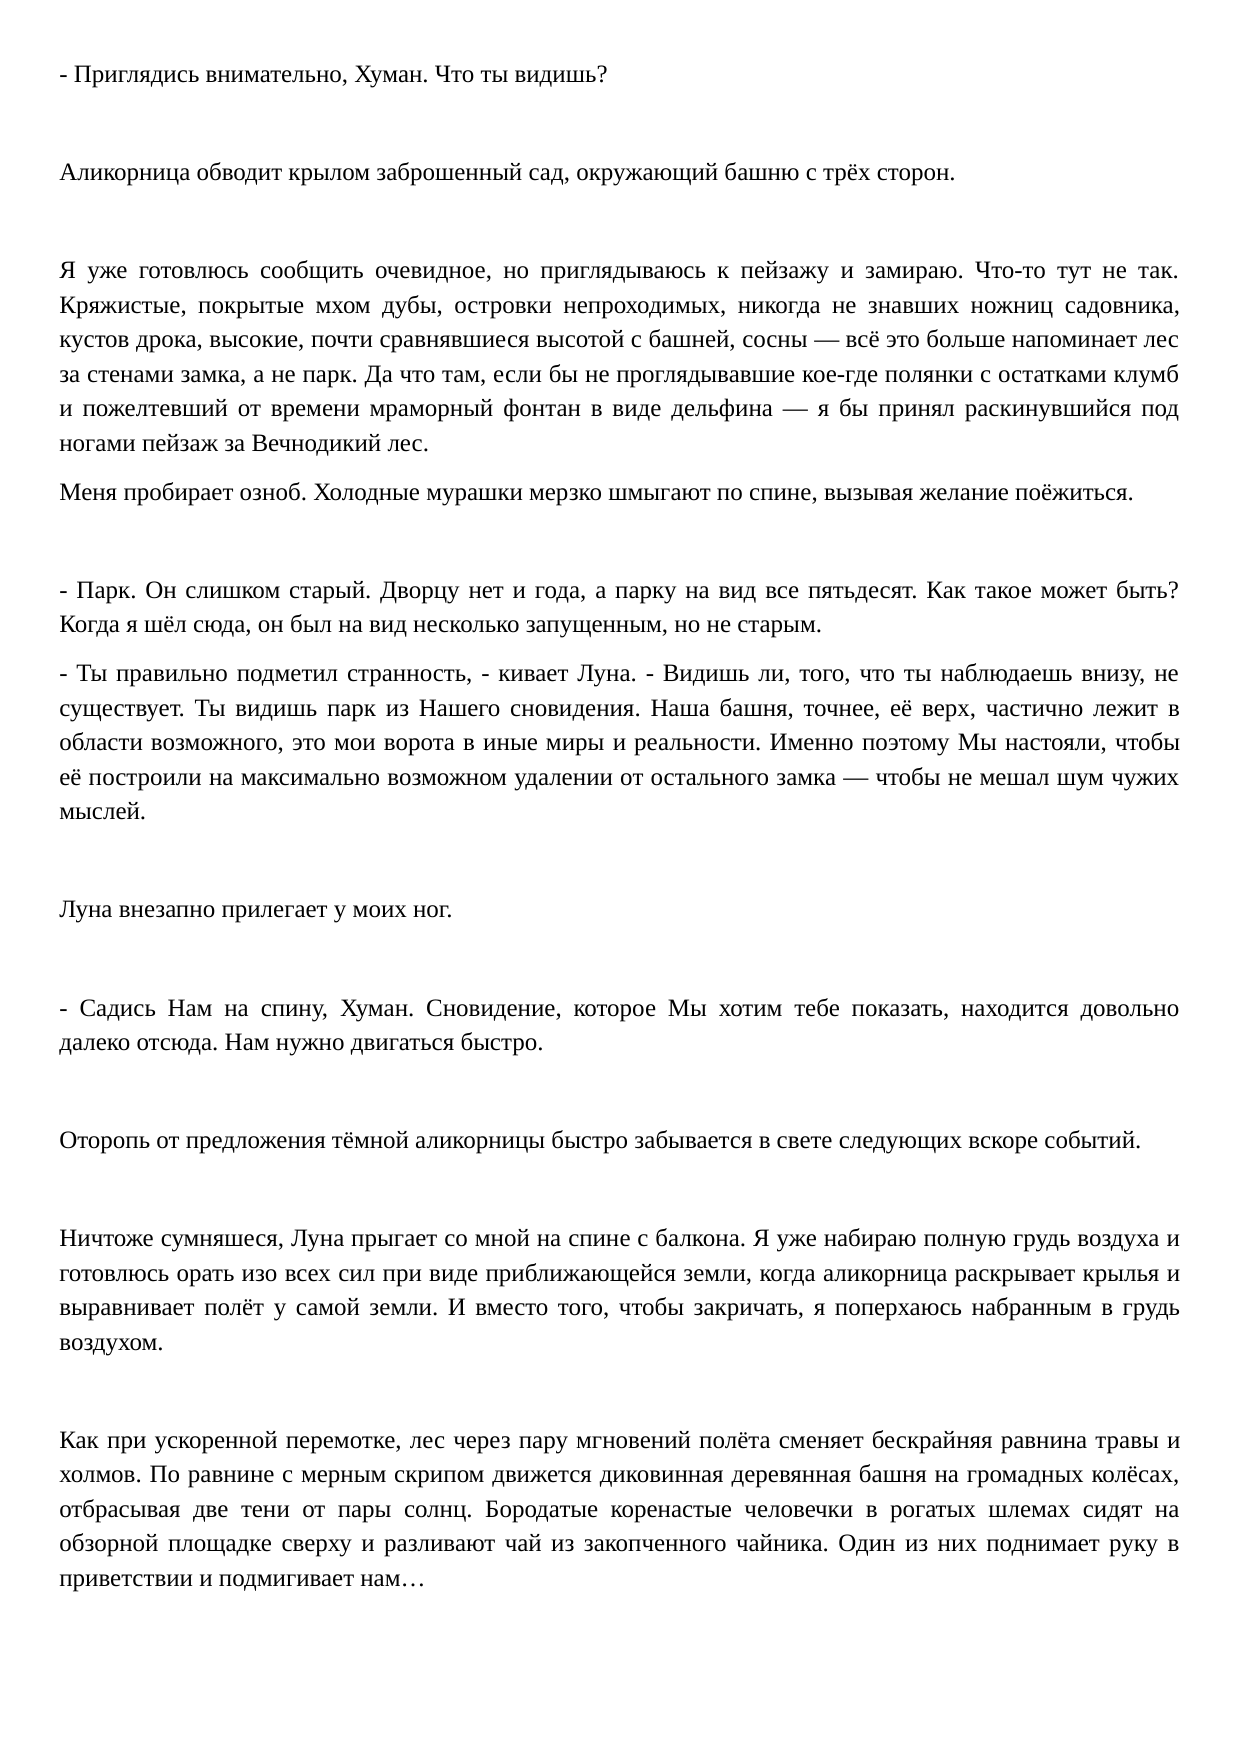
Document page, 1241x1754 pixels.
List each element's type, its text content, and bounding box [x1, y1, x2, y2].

text Меня пробирает озноб. Холодные мурашки мерзко шмыгают по спине, вызывая желание поёжиться. [59, 477, 1181, 506]
text - Приглядись внимательно, Хуман. Что ты видишь? [59, 59, 1181, 88]
text Оторопь от предложения тёмной аликорницы быстро забывается в свете следующих вскоре событий. [59, 1125, 1181, 1154]
text Как при ускоренной перемотке, лес через пару мгновений полёта сменяет бескрайняя равнина травы и холмов. По равнине с мерным скрипом движется диковинная деревянная башня на громадных колёсах, отбрасывая две тени от пары солнц. Бородатые коренастые человечки в рогатых шлемах сидят на обзорной площадке сверху и разливают чай из закопченного чайника. Один из них поднимает руку в приветствии и подмигивает нам… [59, 1425, 1181, 1592]
text Ничтоже сумняшеся, Луна прыгает со мной на спине с балкона. Я уже набираю полную грудь воздуха и готовлюсь орать изо всех сил при виде приближающейся земли, когда аликорница раскрывает крылья и выравнивает полёт у самой земли. И вместо того, чтобы закричать, я поперхаюсь набранным в грудь воздухом. [59, 1223, 1181, 1356]
text Я уже готовлюсь сообщить очевидное, но приглядываюсь к пейзажу и замираю. Что-то тут не так. Кряжистые, покрытые мхом дубы, островки непроходимых, никогда не знавших ножниц садовника, кустов дрока, высокие, почти сравнявшиеся высотой с башней, сосны — всё это больше напоминает лес за стенами замка, а не парк. Да что там, если бы не проглядывавшие кое-где полянки с остатками клумб и пожелтевший от времени мраморный фонтан в виде дельфина — я бы принял раскинувшийся под ногами пейзаж за Вечнодикий лес. [59, 255, 1181, 456]
text - Садись Нам на спину, Хуман. Сновидение, которое Мы хотим тебе показать, находится довольно далеко отсюда. Нам нужно двигаться быстро. [59, 993, 1181, 1056]
text Луна внезапно прилегает у моих ног. [59, 894, 1181, 923]
text - Парк. Он слишком старый. Дворцу нет и года, а парку на вид все пятьдесят. Как такое может быть? Когда я шёл сюда, он был на вид несколько запущенным, но не старым. [59, 575, 1181, 638]
text Аликорница обводит крылом заброшенный сад, окружающий башню с трёх сторон. [59, 157, 1181, 186]
text - Ты правильно подметил странность, - кивает Луна. - Видишь ли, того, что ты наблюдаешь внизу, не существует. Ты видишь парк из Нашего сновидения. Наша башня, точнее, её верх, частично лежит в области возможного, это мои ворота в иные миры и реальности. Именно поэтому Мы настояли, чтобы её построили на максимально возможном удалении от остального замка — чтобы не мешал шум чужих мыслей. [59, 658, 1181, 825]
